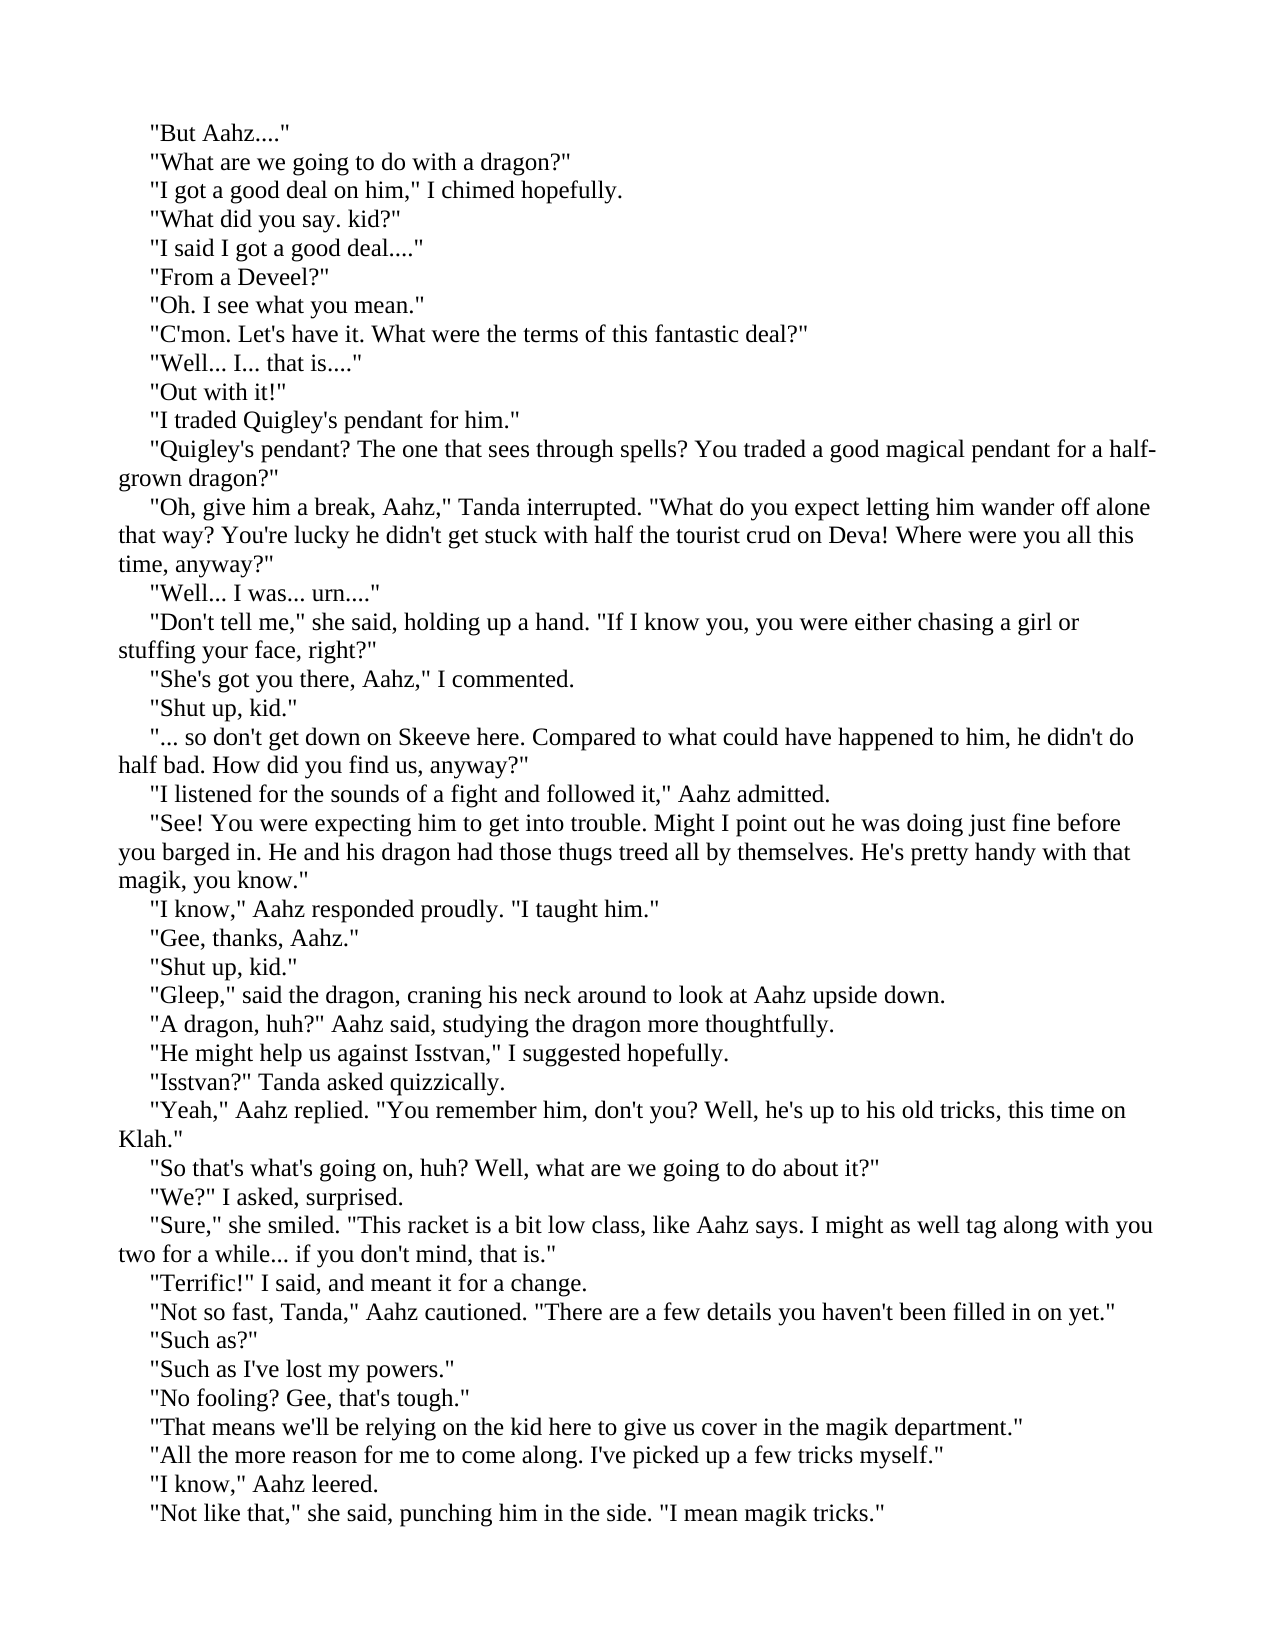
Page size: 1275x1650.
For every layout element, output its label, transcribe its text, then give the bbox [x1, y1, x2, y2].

text "Well... I... that is...." [118, 348, 1157, 377]
text "Terrific!" I said, and meant it for a change. [118, 1268, 1157, 1297]
text "I know," Aahz responded proudly. "I taught him." [118, 894, 1157, 923]
text "Quigley's pendant? The one that sees through spells? You traded a good magical pendant for a half-grown dragon?" [118, 434, 1157, 492]
text "She's got you there, Aahz," I commented. [118, 664, 1157, 693]
text "Oh, give him a break, Aahz," Tanda interrupted. "What do you expect letting him wander off alone that way? You're lucky he didn't get stuck with half the tourist crud on Deva! Where were you all this time, anyway?" [118, 492, 1157, 578]
text "Oh. I see what you mean." [118, 291, 1157, 319]
text "So that's what's going on, huh? Well, what are we going to do about it?" [118, 1153, 1157, 1182]
text "Such as?" [118, 1326, 1157, 1354]
text "Shut up, kid." [118, 693, 1157, 722]
text "Not so fast, Tanda," Aahz cautioned. "There are a few details you haven't been filled in on yet." [118, 1297, 1157, 1326]
text "From a Deveel?" [118, 262, 1157, 291]
text "Such as I've lost my powers." [118, 1354, 1157, 1383]
text "Don't tell me," she said, holding up a hand. "If I know you, you were either chasing a girl or stuffing your face, right?" [118, 607, 1157, 664]
text "Gleep," said the dragon, craning his neck around to look at Aahz upside down. [118, 981, 1157, 1009]
text "See! You were expecting him to get into trouble. Might I point out he was doing just fine before you barged in. He and his dragon had those thugs treed all by themselves. He's pretty handy with that magik, you know." [118, 808, 1157, 894]
text "Out with it!" [118, 377, 1157, 406]
text "But Aahz...." [118, 118, 1157, 147]
text "Yeah," Aahz replied. "You remember him, don't you? Well, he's up to his old tricks, this time on Klah." [118, 1096, 1157, 1153]
text "I said I got a good deal...." [118, 233, 1157, 262]
text "C'mon. Let's have it. What were the terms of this fantastic deal?" [118, 319, 1157, 348]
text "A dragon, huh?" Aahz said, studying the dragon more thoughtfully. [118, 1009, 1157, 1038]
text "Isstvan?" Tanda asked quizzically. [118, 1067, 1157, 1096]
text "Shut up, kid." [118, 952, 1157, 981]
text "... so don't get down on Skeeve here. Compared to what could have happened to him, he didn't do half bad. How did you find us, anyway?" [118, 722, 1157, 779]
text "We?" I asked, surprised. [118, 1182, 1157, 1211]
text "All the more reason for me to come along. I've picked up a few tricks myself." [118, 1441, 1157, 1469]
text "Sure," she smiled. "This racket is a bit low class, like Aahz says. I might as well tag along with you two for a while... if you don't mind, that is." [118, 1211, 1157, 1268]
text "I traded Quigley's pendant for him." [118, 406, 1157, 434]
text "He might help us against Isstvan," I suggested hopefully. [118, 1038, 1157, 1067]
text "Not like that," she said, punching him in the side. "I mean magik tricks." [118, 1498, 1157, 1527]
text "I got a good deal on him," I chimed hopefully. [118, 176, 1157, 204]
text "What did you say. kid?" [118, 204, 1157, 233]
text "Well... I was... urn...." [118, 578, 1157, 607]
text "What are we going to do with a dragon?" [118, 147, 1157, 176]
text "Gee, thanks, Aahz." [118, 923, 1157, 952]
text "No fooling? Gee, that's tough." [118, 1383, 1157, 1412]
text "I know," Aahz leered. [118, 1469, 1157, 1498]
text "That means we'll be relying on the kid here to give us cover in the magik department." [118, 1412, 1157, 1441]
text "I listened for the sounds of a fight and followed it," Aahz admitted. [118, 779, 1157, 808]
